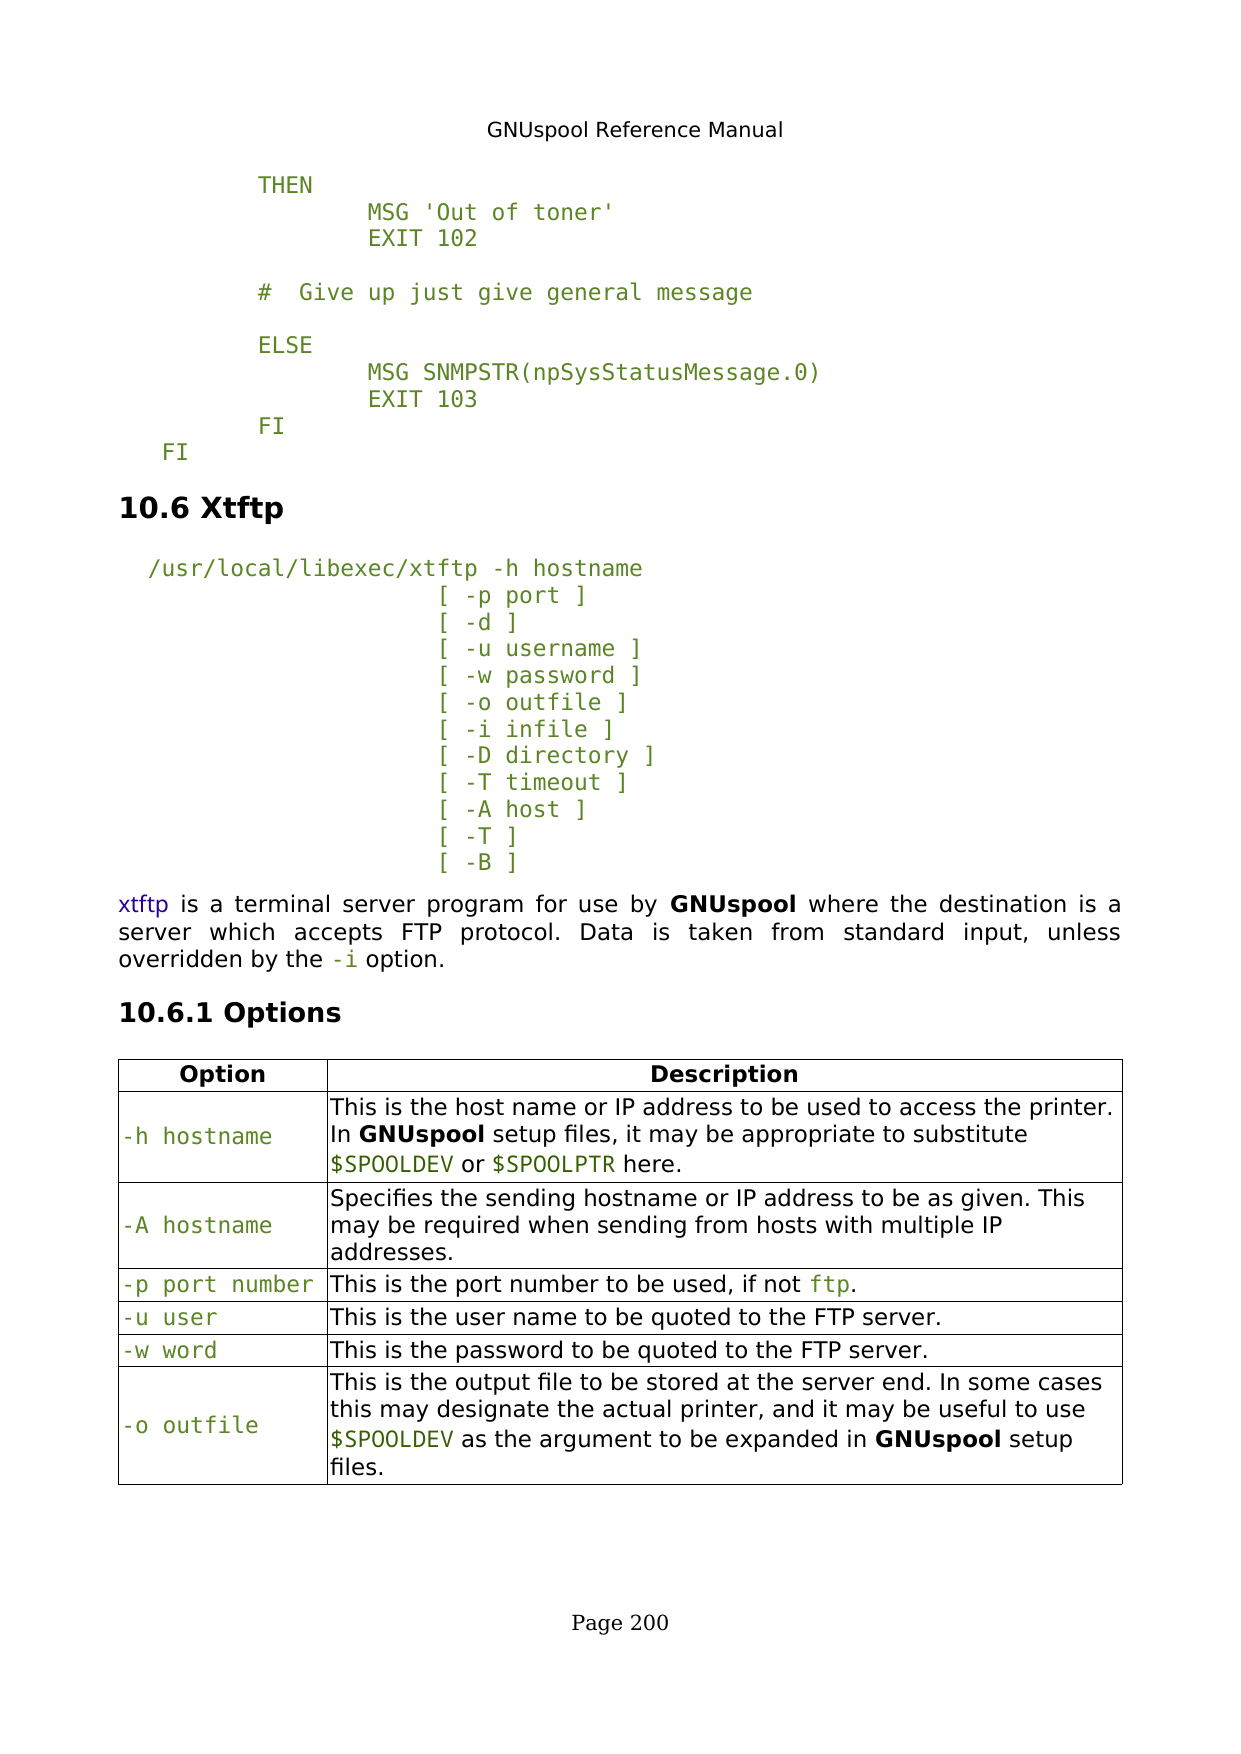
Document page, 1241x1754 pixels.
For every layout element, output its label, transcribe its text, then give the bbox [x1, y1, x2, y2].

text [ -D directory ] [148, 742, 1122, 769]
subtitle Xtftp [118, 491, 1122, 526]
text [ -u username ] [148, 635, 1122, 662]
text [ -d ] [148, 609, 1122, 635]
table_cell This is the password to be quoted to the FTP server. [328, 1335, 1122, 1366]
text THEN [148, 172, 1122, 199]
table_cell Specifies the sending hostname or IP address to be as given. This may be required when sending from hosts with multiple IP addresses. [328, 1183, 1122, 1268]
table_cell This is the host name or IP address to be used to access the printer. In GNUspool setup files, it may be appropriate to substitute $SPOOLDEV or $SPOOLPTR here. [328, 1092, 1122, 1182]
text /usr/local/libexec/xtftp -h hostname [148, 555, 1122, 582]
text [ -T timeout ] [148, 769, 1122, 796]
table_cell -o outfile [119, 1367, 327, 1484]
text [ -B ] [148, 849, 1122, 876]
table_cell -h hostname [119, 1092, 327, 1182]
text FI [148, 439, 1122, 466]
text [ -T ] [148, 823, 1122, 849]
text [ -p port ] [148, 582, 1122, 609]
table_cell This is the user name to be quoted to the FTP server. [328, 1302, 1122, 1334]
text [ -w password ] [148, 662, 1122, 689]
text MSG 'Out of toner' [148, 199, 1122, 225]
text EXIT 102 [148, 225, 1122, 252]
table_cell -A hostname [119, 1183, 327, 1268]
table_header Description [328, 1060, 1122, 1091]
text EXIT 103 [148, 386, 1122, 413]
text xtftp is a terminal server program for use by GNUspool where the destination is a server which accepts FTP protocol. Data is taken from standard input, unless overridden by the -i option. [118, 888, 1122, 973]
text MSG SNMPSTR(npSysStatusMessage.0) [148, 359, 1122, 386]
table_cell This is the output file to be stored at the server end. In some cases this may designate the actual printer, and it may be useful to use $SPOOLDEV as the argument to be expanded in GNUspool setup files. [328, 1367, 1122, 1484]
text [ -i infile ] [148, 716, 1122, 742]
text # Give up just give general message [148, 279, 1122, 306]
text FI [148, 413, 1122, 439]
table_header Option [119, 1060, 327, 1091]
text ELSE [148, 332, 1122, 359]
subtitle Options [118, 998, 1122, 1029]
text [ -o outfile ] [148, 689, 1122, 716]
table_cell -p port number [119, 1269, 327, 1301]
table_cell -w word [119, 1335, 327, 1366]
table_cell This is the port number to be used, if not ftp. [328, 1269, 1122, 1301]
table_cell -u user [119, 1302, 327, 1334]
text [ -A host ] [148, 796, 1122, 823]
